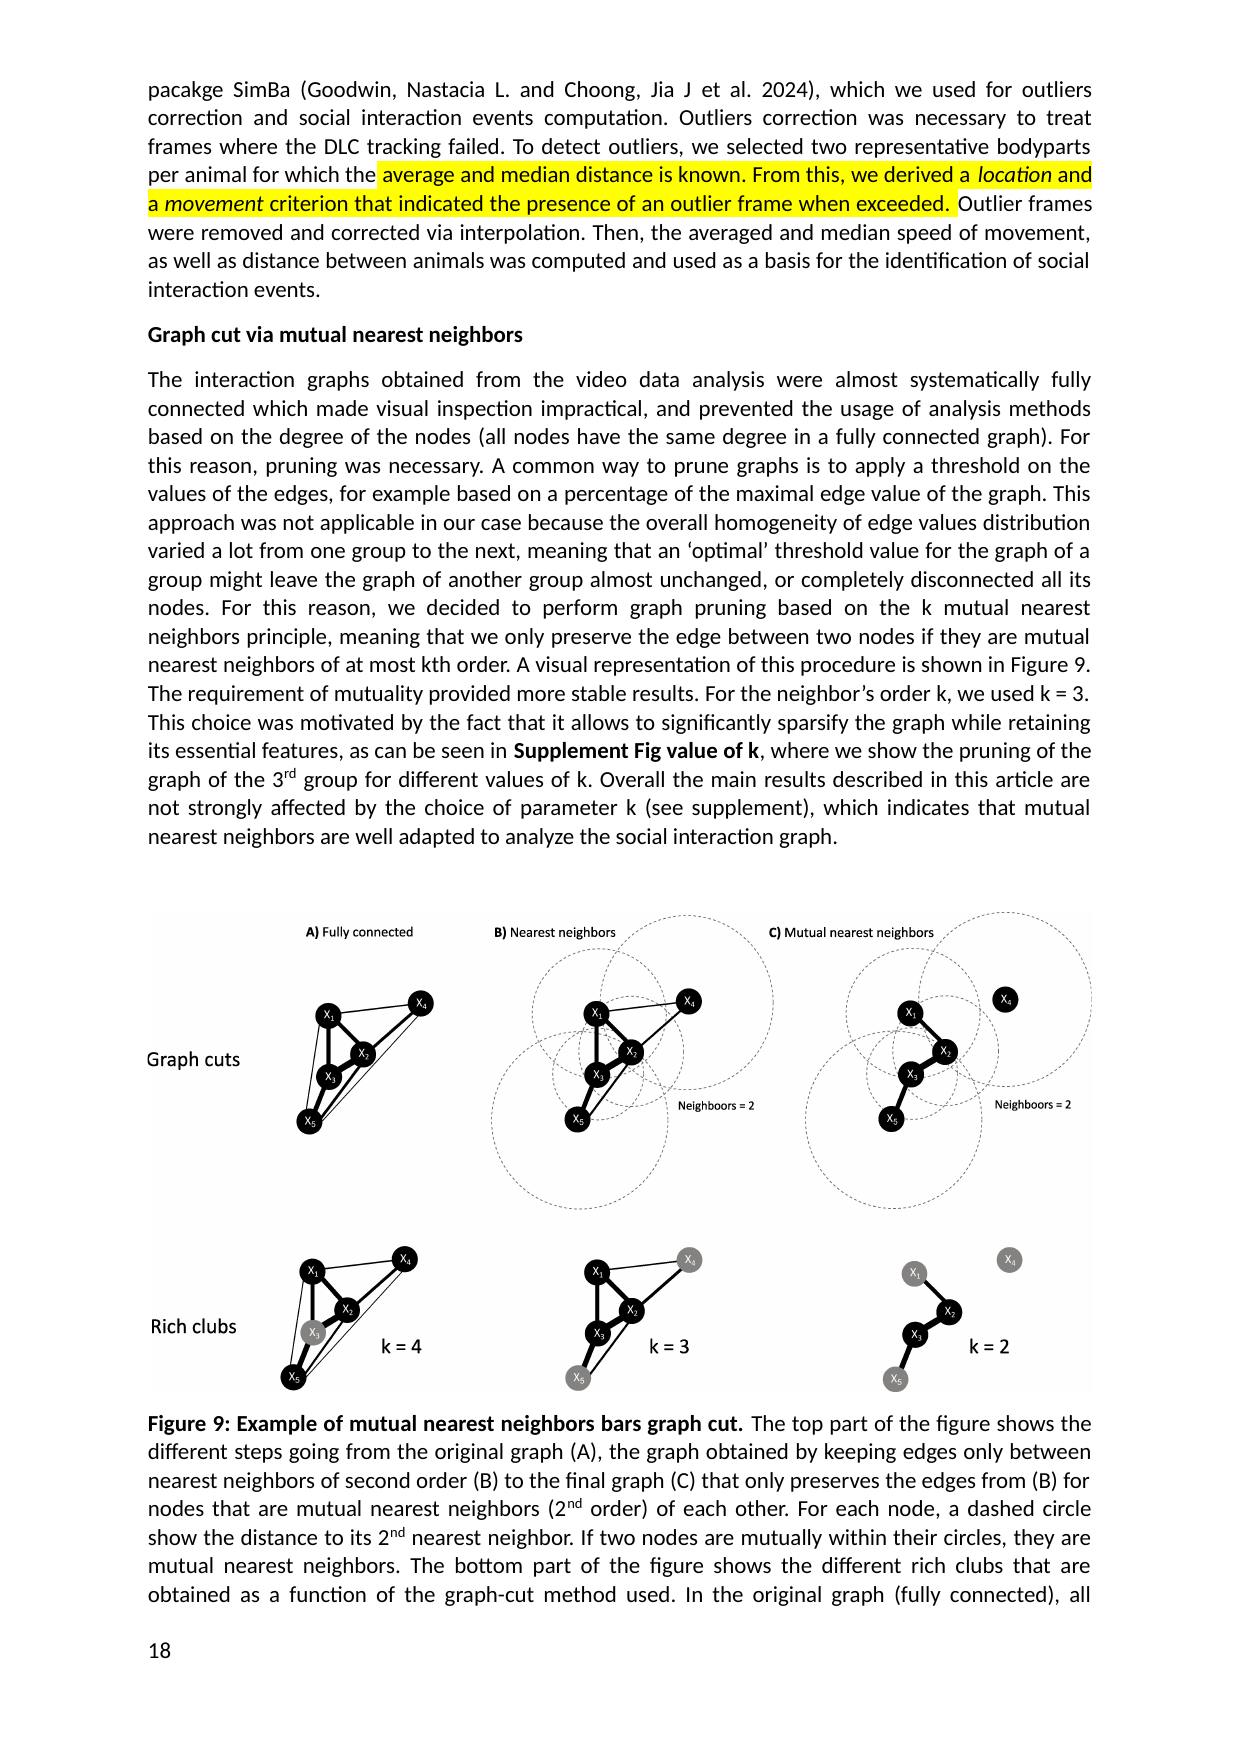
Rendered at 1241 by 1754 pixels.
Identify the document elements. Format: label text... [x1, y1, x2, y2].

list Graph cut via mutual nearest neighbors [148, 320, 1093, 348]
list Figure 9: Example of mutual nearest neighbors bars graph cut. The top part of the figure shows the different steps going from the original graph (A), the graph obtained by keeping edges only between nearest neighbors of second order (B) to the final graph (C) that only preserves the edges from (B) for nodes that are mutual nearest neighbors (2nd order) of each other. For each node, a dashed circle show the distance to its 2nd nearest neighbor. If two nodes are mutually within their circles, they are mutual nearest neighbors. The bottom part of the figure shows the different rich clubs that are obtained as a function of the graph-cut method used. In the original graph (fully connected), all [148, 1409, 1093, 1608]
list The interaction graphs obtained from the video data analysis were almost systematically fully connected which made visual inspection impractical, and prevented the usage of analysis methods based on the degree of the nodes (all nodes have the same degree in a fully connected graph). For this reason, pruning was necessary. A common way to prune graphs is to apply a threshold on the values of the edges, for example based on a percentage of the maximal edge value of the graph. This approach was not applicable in our case because the overall homogeneity of edge values distribution varied a lot from one group to the next, meaning that an ‘optimal’ threshold value for the graph of a group might leave the graph of another group almost unchanged, or completely disconnected all its nodes. For this reason, we decided to perform graph pruning based on the k mutual nearest neighbors principle, meaning that we only preserve the edge between two nodes if they are mutual nearest neighbors of at most kth order. A visual representation of this procedure is shown in Figure 9. The requirement of mutuality provided more stable results. For the neighbor’s order k, we used k = 3. This choice was motivated by the fact that it allows to significantly sparsify the graph while retaining its essential features, as can be seen in Supplement Fig value of k, where we show the pruning of the graph of the 3rd group for different values of k. Overall the main results described in this article are not strongly affected by the choice of parameter k (see supplement), which indicates that mutual nearest neighbors are well adapted to analyze the social interaction graph. [148, 365, 1093, 850]
list pacakge SimBa (Goodwin, Nastacia L. and Choong, Jia J et al. 2024), which we used for outliers correction and social interaction events computation. Outliers correction was necessary to treat frames where the DLC tracking failed. To detect outliers, we selected two representative bodyparts per animal for which the average and median distance is known. From this, we derived a location and a movement criterion that indicated the presence of an outlier frame when exceeded. Outlier frames were removed and corrected via interpolation. Then, the averaged and median speed of movement, as well as distance between animals was computed and used as a basis for the identification of social interaction events. [148, 75, 1093, 303]
